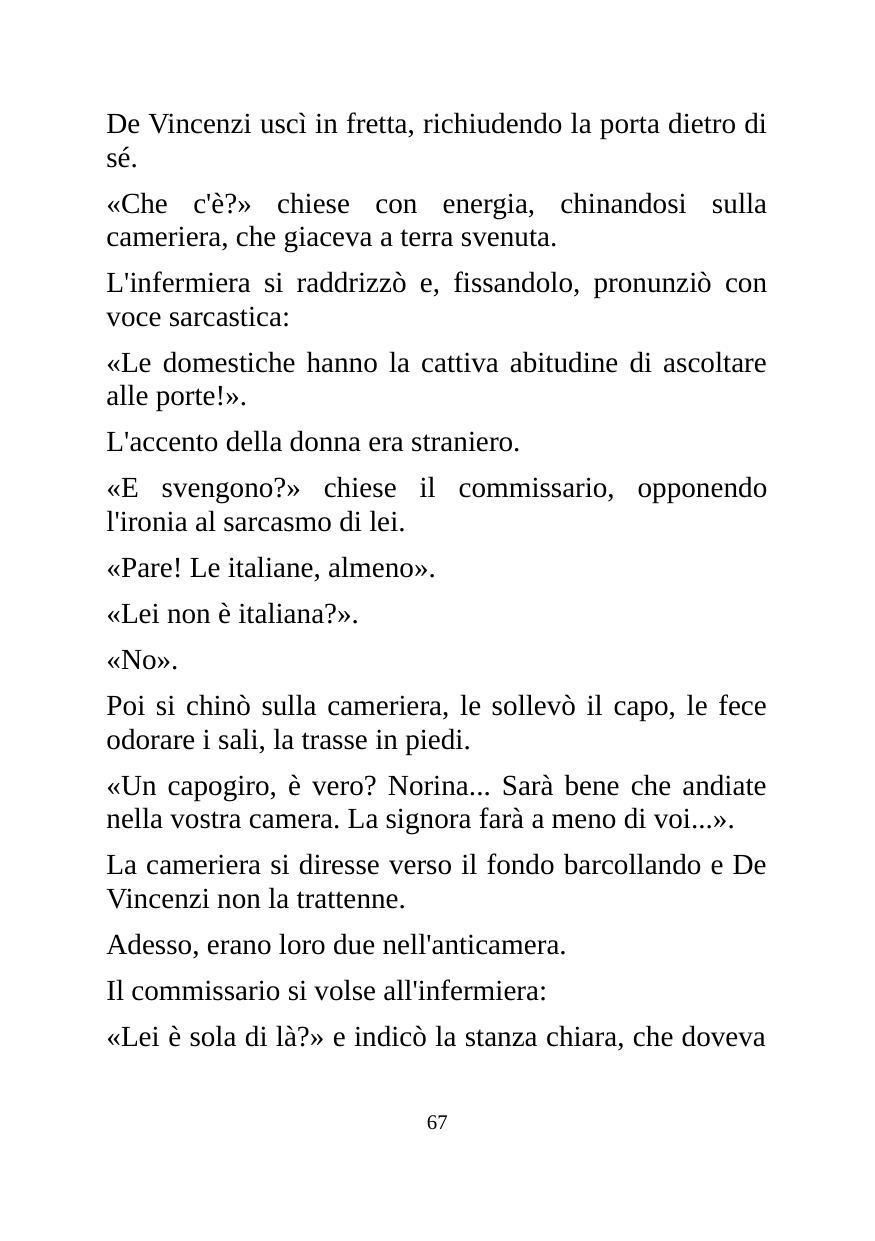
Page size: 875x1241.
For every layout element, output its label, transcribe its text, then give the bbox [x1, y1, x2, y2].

text «Le domestiche hanno la cattiva abitudine di ascoltare alle porte!». [106, 345, 768, 412]
text Adesso, erano loro due nell'anticamera. [106, 927, 768, 961]
text «Lei è sola di là?» e indicò la stanza chiara, che doveva [106, 1019, 768, 1053]
text La cameriera si diresse verso il fondo barcollando e De Vincenzi non la trattenne. [106, 847, 768, 914]
text L'accento della donna era straniero. [106, 424, 768, 458]
text «No». [106, 642, 768, 676]
text De Vincenzi uscì in fretta, richiudendo la porta dietro di sé. [106, 106, 768, 173]
text «E svengono?» chiese il commissario, opponendo l'ironia al sarcasmo di lei. [106, 471, 768, 538]
text Poi si chinò sulla cameriera, le sollevò il capo, le fece odorare i sali, la trasse in piedi. [106, 688, 768, 755]
text «Un capogiro, è vero? Norina... Sarà bene che andiate nella vostra camera. La signora farà a meno di voi...». [106, 768, 768, 835]
text Il commissario si volse all'infermiera: [106, 973, 768, 1007]
text «Che c'è?» chiese con energia, chinandosi sulla cameriera, che giaceva a terra svenuta. [106, 186, 768, 253]
text «Lei non è italiana?». [106, 596, 768, 630]
text «Pare! Le italiane, almeno». [106, 550, 768, 584]
text L'infermiera si raddrizzò e, fissandolo, pronunziò con voce sarcastica: [106, 265, 768, 332]
